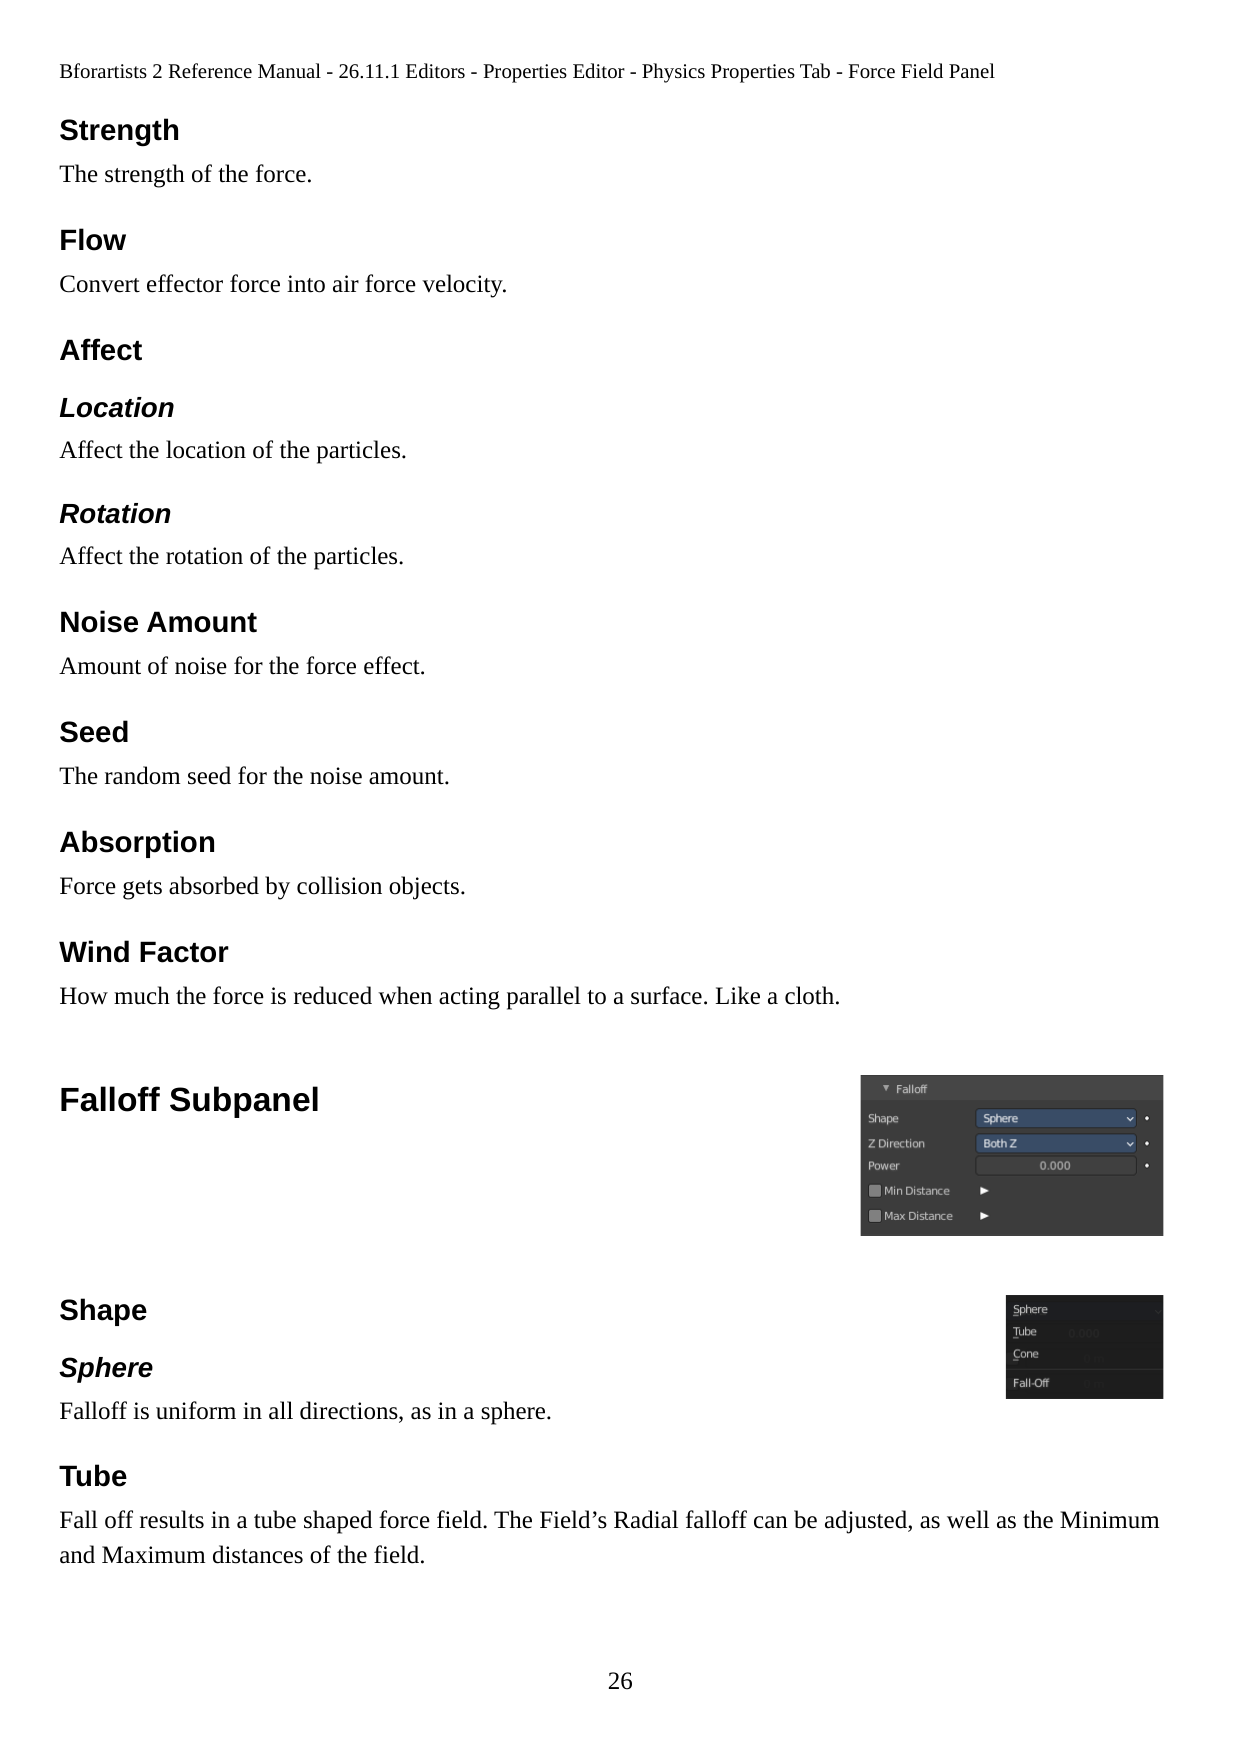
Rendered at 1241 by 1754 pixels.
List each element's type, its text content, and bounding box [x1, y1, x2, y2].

subtitle Wind Factor [59, 935, 1181, 968]
picture [1005, 1295, 1164, 1399]
subtitle [1164, 1351, 1181, 1383]
subtitle Location [59, 391, 1181, 423]
subtitle Tube [59, 1459, 1181, 1493]
subtitle Strength [59, 113, 1181, 146]
text Force gets absorbed by collision objects. [59, 871, 1181, 900]
subtitle Affect [59, 332, 1181, 366]
text Affect the location of the particles. [59, 436, 1181, 464]
text How much the force is reduced when acting parallel to a surface. Like a cloth. [59, 981, 1181, 1010]
subtitle Noise Amount [59, 605, 1181, 639]
picture [860, 1075, 1164, 1236]
subtitle Flow [59, 222, 1181, 256]
text Falloff is uniform in all directions, as in a sphere. [59, 1396, 1181, 1424]
text The strength of the force. [59, 159, 1181, 188]
subtitle Falloff Subpanel [59, 1080, 860, 1118]
text Amount of noise for the force effect. [59, 651, 1181, 680]
text Affect the rotation of the particles. [59, 541, 1181, 570]
subtitle [1164, 1080, 1181, 1118]
text Convert effector force into air force velocity. [59, 269, 1181, 297]
text The random seed for the noise amount. [59, 761, 1181, 790]
subtitle Shape [59, 1293, 1181, 1326]
subtitle Seed [59, 715, 1181, 749]
text Fall off results in a tube shaped force field. The Field’s Radial falloff can be adjusted, as well as the Minimum and Maximum distances of the field. [59, 1506, 1181, 1569]
subtitle Sphere [59, 1351, 1005, 1383]
subtitle Rotation [59, 497, 1181, 529]
subtitle Absorption [59, 825, 1181, 859]
